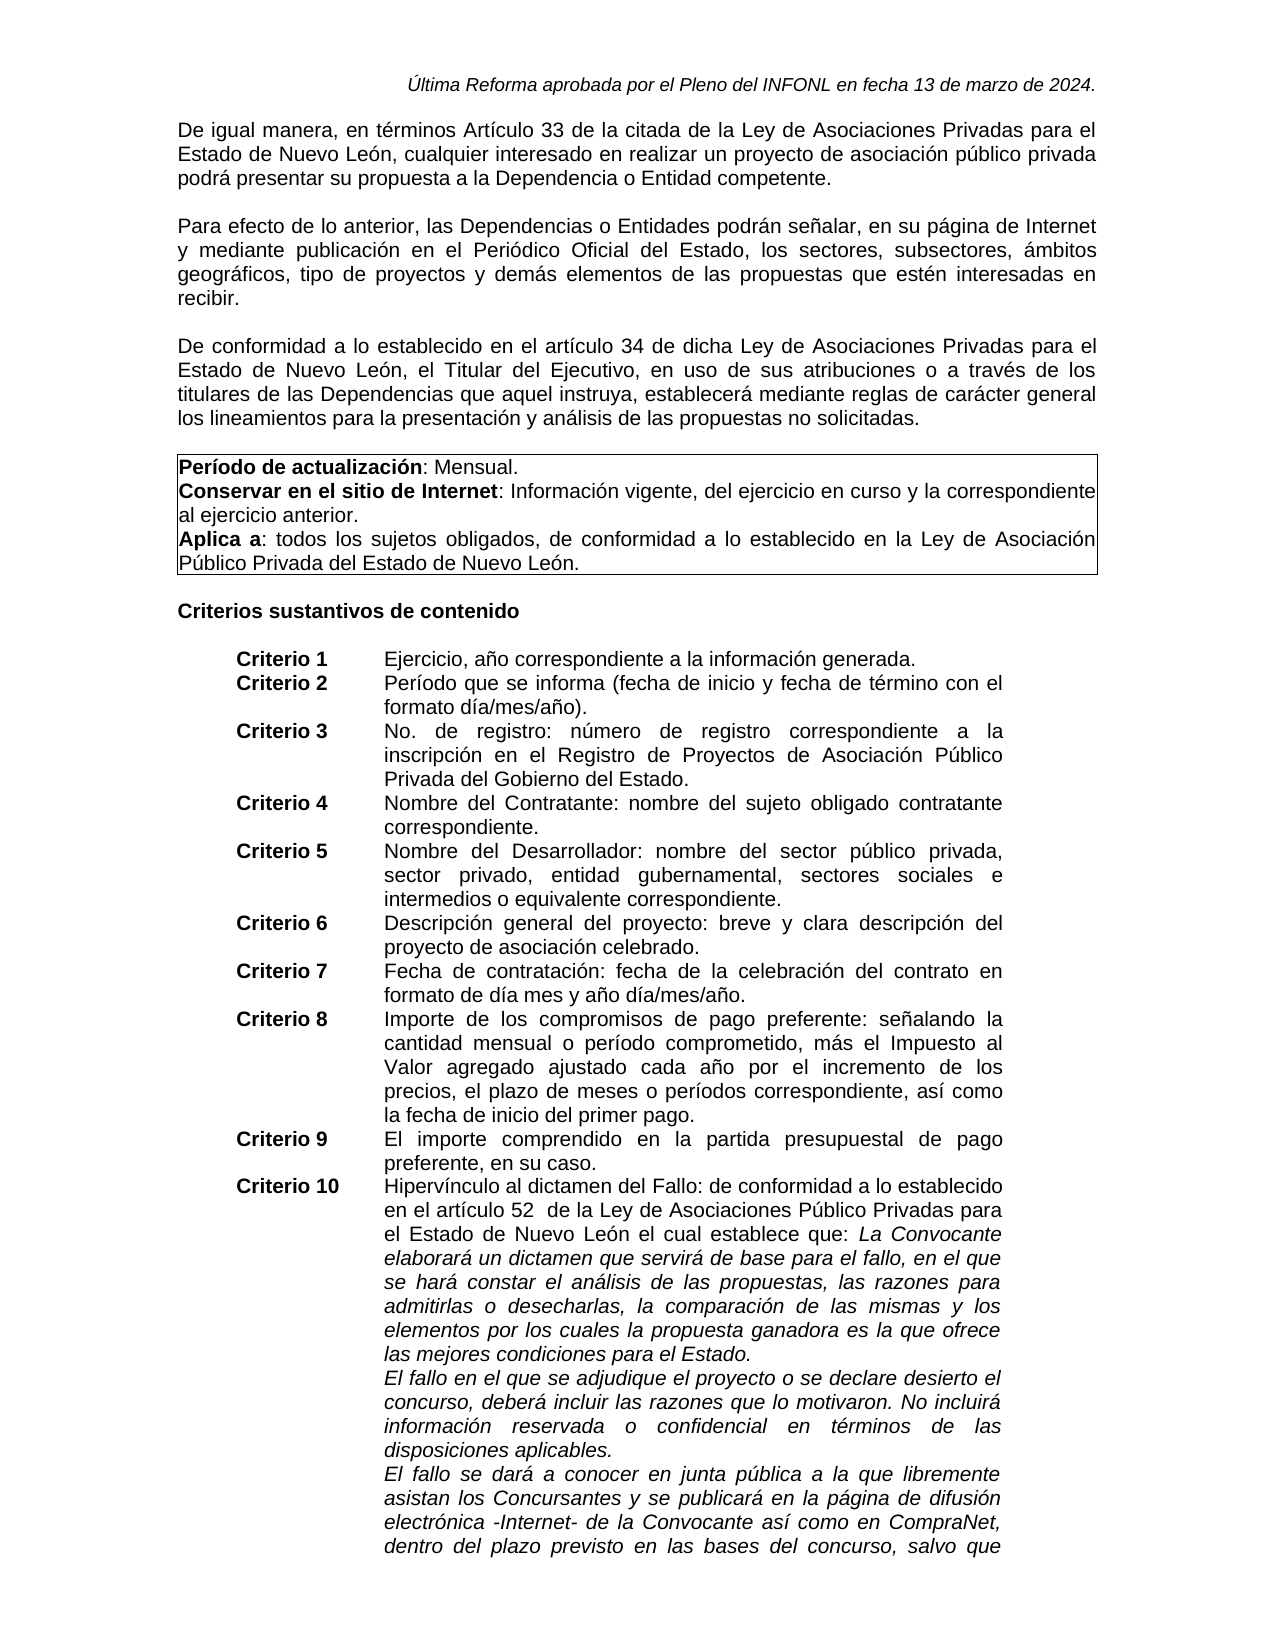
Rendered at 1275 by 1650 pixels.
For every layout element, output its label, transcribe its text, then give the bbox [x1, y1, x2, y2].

text Para efecto de lo anterior, las Dependencias o Entidades podrán señalar, en su página de Internet y mediante publicación en el Periódico Oficial del Estado, los sectores, subsectores, ámbitos geográficos, tipo de proyectos y demás elementos de las propuestas que estén interesadas en recibir. [177, 214, 1098, 310]
text Criterio 8 Importe de los compromisos de pago preferente: señalando la cantidad mensual o período comprometido, más el Impuesto al Valor agregado ajustado cada año por el incremento de los precios, el plazo de meses o períodos correspondiente, así como la fecha de inicio del primer pago. [236, 1007, 1004, 1126]
text Criterio 3 No. de registro: número de registro correspondiente a la inscripción en el Registro de Proyectos de Asociación Público Privada del Gobierno del Estado. [236, 719, 1004, 791]
text Aplica a: todos los sujetos obligados, de conformidad a lo establecido en la Ley de Asociación Público Privada del Estado de Nuevo León. [178, 525, 1097, 574]
text Criterio 10 Hipervínculo al dictamen del Fallo: de conformidad a lo establecido en el artículo 52 de la Ley de Asociaciones Público Privadas para el Estado de Nuevo León el cual establece que: La Convocante elaborará un dictamen que servirá de base para el fallo, en el que se hará constar el análisis de las propuestas, las razones para admitirlas o desecharlas, la comparación de las mismas y los elementos por los cuales la propuesta ganadora es la que ofrece las mejores condiciones para el Estado. [236, 1174, 1004, 1366]
text De igual manera, en términos Artículo 33 de la citada de la Ley de Asociaciones Privadas para el Estado de Nuevo León, cualquier interesado en realizar un proyecto de asociación público privada podrá presentar su propuesta a la Dependencia o Entidad competente. [177, 118, 1098, 190]
text Criterio 2 Período que se informa (fecha de inicio y fecha de término con el formato día/mes/año). [236, 671, 1004, 719]
text Criterio 7 Fecha de contratación: fecha de la celebración del contrato en formato de día mes y año día/mes/año. [236, 959, 1004, 1007]
text El fallo se dará a conocer en junta pública a la que libremente asistan los Concursantes y se publicará en la página de difusión electrónica -Internet- de la Convocante así como en CompraNet, dentro del plazo previsto en las bases del concurso, salvo que [384, 1462, 1004, 1558]
text Criterio 6 Descripción general del proyecto: breve y clara descripción del proyecto de asociación celebrado. [236, 911, 1004, 959]
text Conservar en el sitio de Internet: Información vigente, del ejercicio en curso y la correspondiente al ejercicio anterior. [178, 477, 1097, 525]
text Criterio 1 Ejercicio, año correspondiente a la información generada. [236, 647, 1004, 671]
text Criterio 9 El importe comprendido en la partida presupuestal de pago preferente, en su caso. [236, 1126, 1004, 1174]
text De conformidad a lo establecido en el artículo 34 de dicha Ley de Asociaciones Privadas para el Estado de Nuevo León, el Titular del Ejecutivo, en uso de sus atribuciones o a través de los titulares de las Dependencias que aquel instruya, establecerá mediante reglas de carácter general los lineamientos para la presentación y análisis de las propuestas no solicitadas. [177, 334, 1098, 429]
text Criterios sustantivos de contenido [177, 599, 1009, 623]
text Criterio 5 Nombre del Desarrollador: nombre del sector público privada, sector privado, entidad gubernamental, sectores sociales e intermedios o equivalente correspondiente. [236, 839, 1004, 911]
text Período de actualización: Mensual. [178, 455, 1097, 477]
text El fallo en el que se adjudique el proyecto o se declare desierto el concurso, deberá incluir las razones que lo motivaron. No incluirá información reservada o confidencial en términos de las disposiciones aplicables. [384, 1366, 1004, 1462]
text Criterio 4 Nombre del Contratante: nombre del sujeto obligado contratante correspondiente. [236, 791, 1004, 839]
